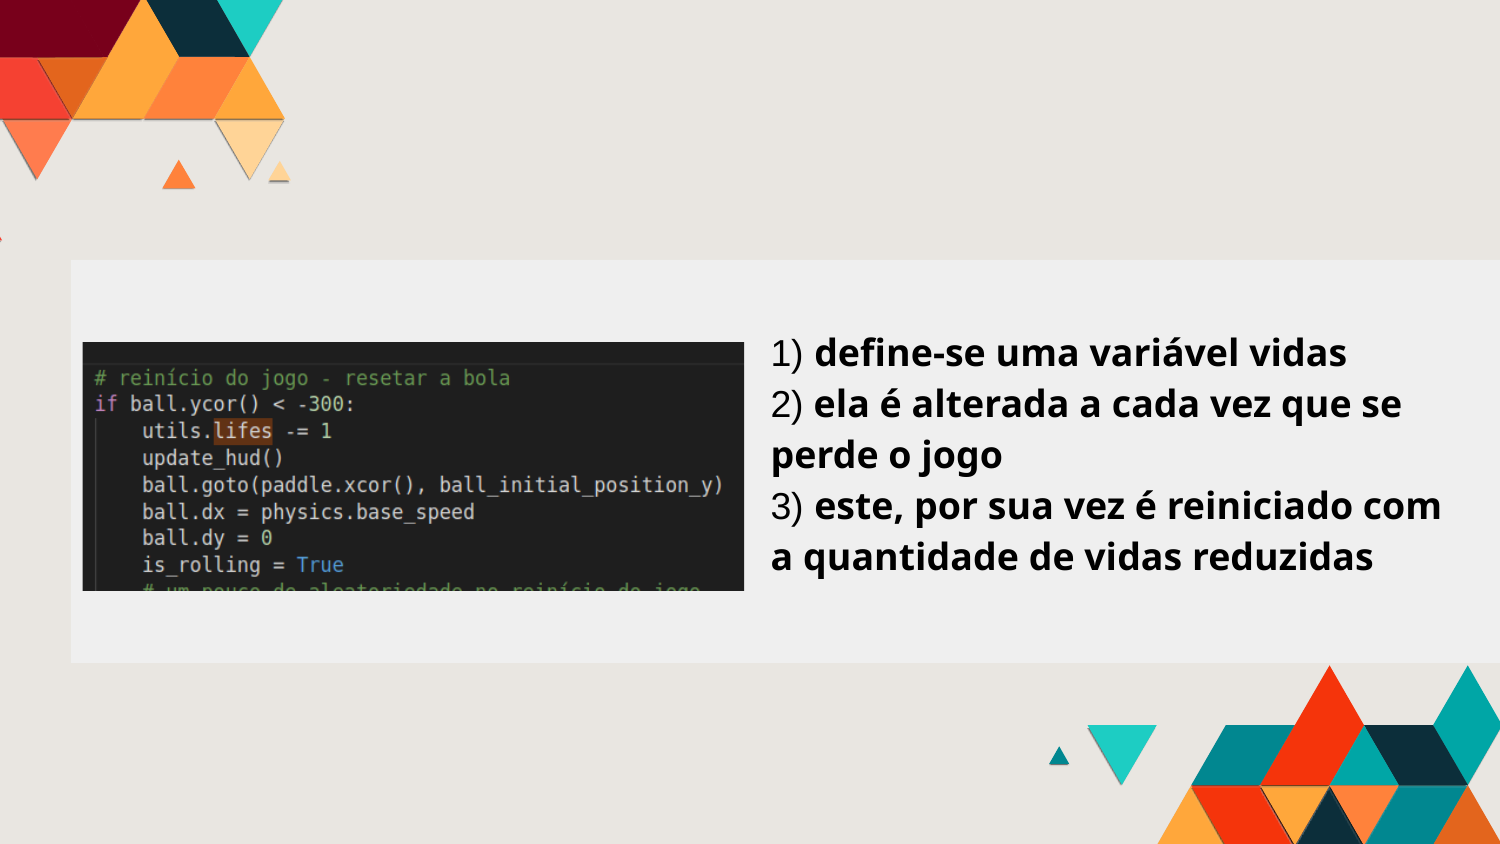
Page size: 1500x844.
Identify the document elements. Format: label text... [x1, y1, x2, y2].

picture [82, 342, 745, 591]
text_box 1) define-se uma variável vidas 2) ela é alterada a cada vez que se perde o jogo 3) este, por sua vez é reiniciado com a quantidade de vidas reduzidas [755, 318, 1465, 595]
text_box [70, 259, 1500, 663]
